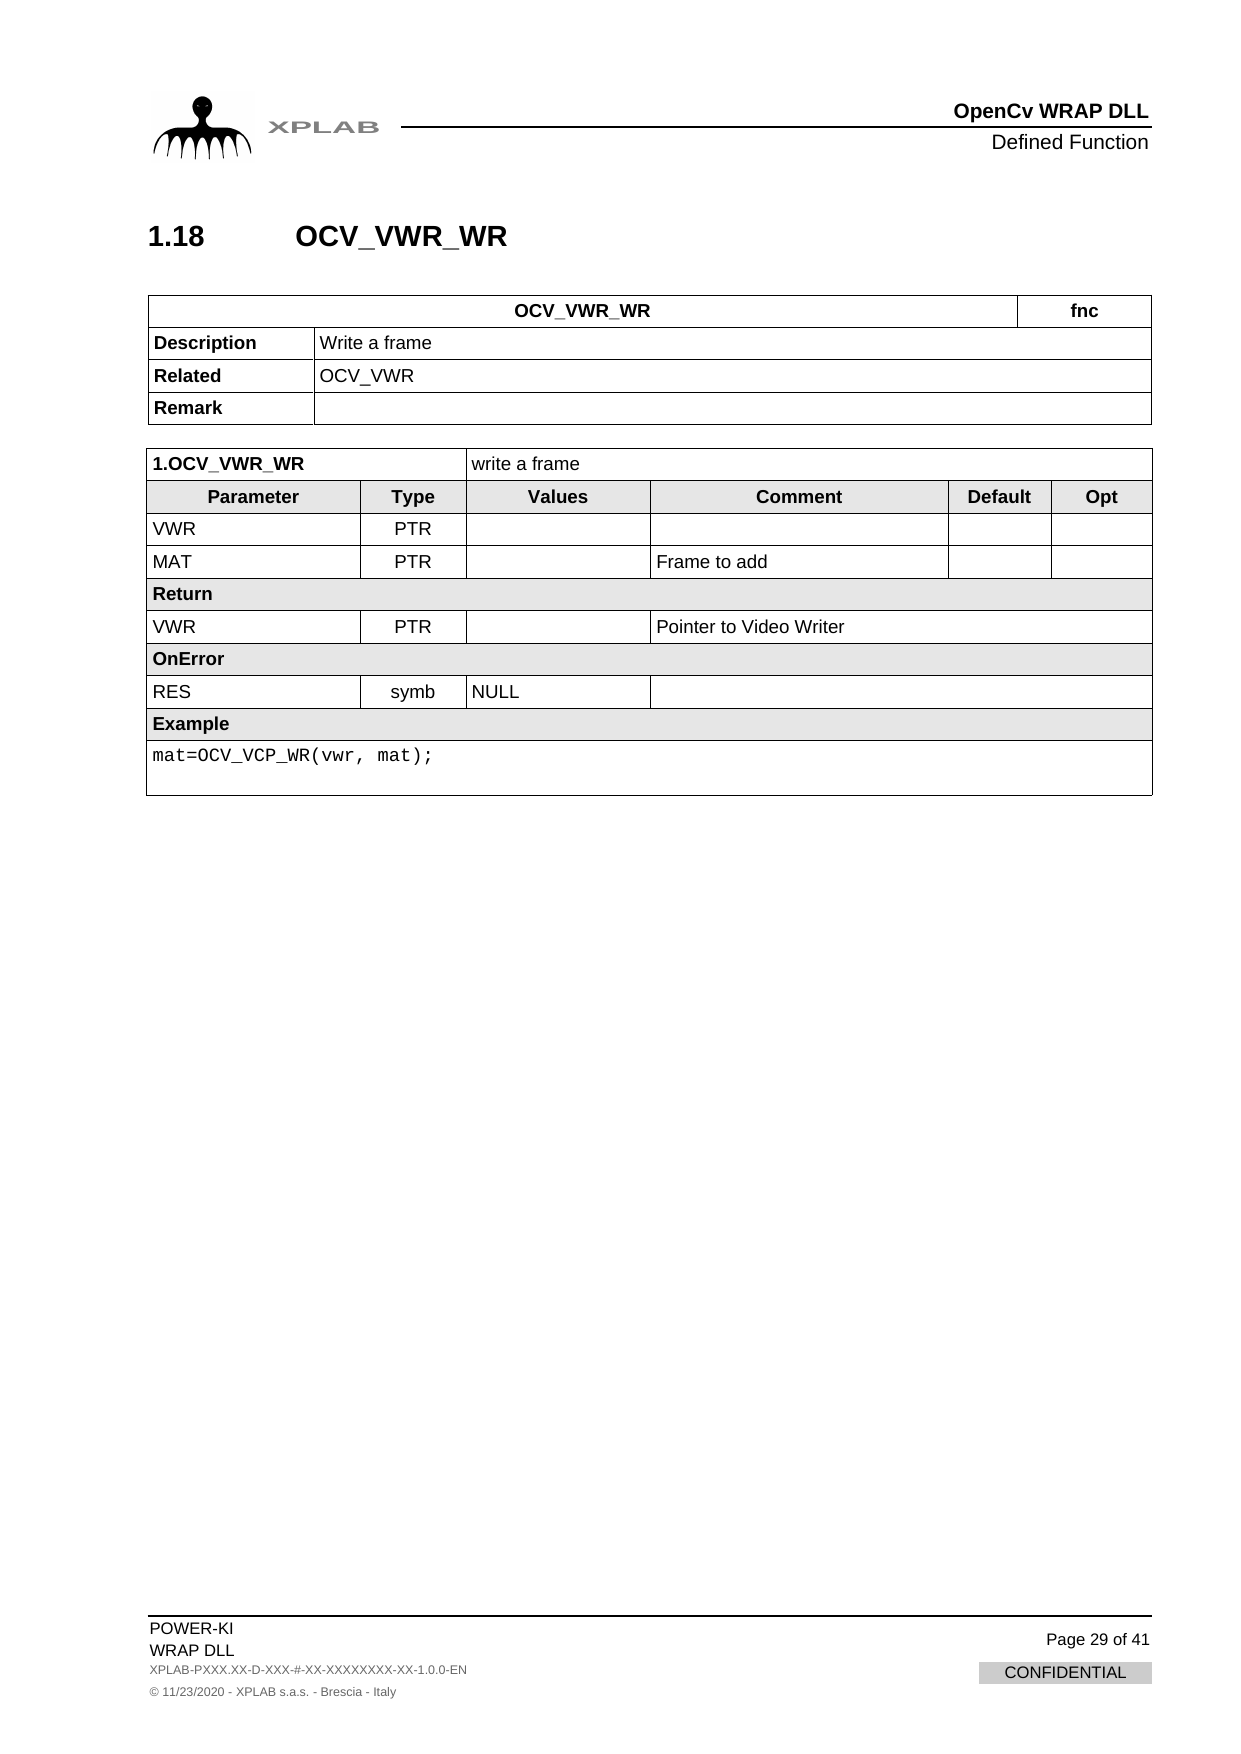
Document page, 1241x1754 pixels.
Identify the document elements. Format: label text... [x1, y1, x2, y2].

table_cell [949, 546, 1051, 578]
table_cell [467, 611, 650, 643]
table_cell VWR [147, 611, 360, 643]
table_cell [949, 514, 1051, 545]
table_header OCV_VWR_WR [149, 296, 1017, 327]
table_header 1.OCV_VWR_WR [147, 449, 466, 480]
subtitle OCV_VWR_WR [148, 220, 1152, 252]
table_cell [1052, 514, 1152, 545]
table_cell Frame to add [651, 546, 948, 578]
table_cell OnError [147, 644, 1152, 675]
table_cell symb [361, 676, 466, 708]
table_cell VWR [147, 514, 360, 545]
table_header write a frame [467, 449, 1152, 480]
table_cell [1052, 546, 1152, 578]
table_cell Default [949, 481, 1051, 513]
table_cell [467, 514, 650, 545]
table_cell PTR [361, 514, 466, 545]
table_cell Opt [1052, 481, 1152, 513]
table_cell Pointer to Video Writer [651, 611, 1152, 643]
table_cell Type [361, 481, 466, 513]
table_cell OCV_VWR [315, 360, 1151, 392]
table_cell Parameter [147, 481, 360, 513]
table_cell [651, 676, 1152, 708]
table_cell RES [147, 676, 360, 708]
table_cell PTR [361, 546, 466, 578]
table_cell [315, 393, 1151, 424]
table_cell Example [147, 709, 1152, 740]
table_cell mat=OCV_VCP_WR(vwr, mat); [147, 741, 1152, 795]
table_cell [651, 514, 948, 545]
table_cell Comment [651, 481, 948, 513]
picture [150, 91, 255, 163]
table_cell Write a frame [315, 328, 1151, 359]
table_cell Related [149, 360, 313, 392]
table_cell NULL [467, 676, 650, 708]
table_cell MAT [147, 546, 360, 578]
table_cell [467, 546, 650, 578]
table_cell PTR [361, 611, 466, 643]
table_header fnc [1018, 296, 1151, 327]
table_cell Remark [149, 393, 313, 424]
table_cell Values [467, 481, 650, 513]
table_cell Description [149, 328, 313, 359]
table_cell Return [147, 579, 1152, 610]
